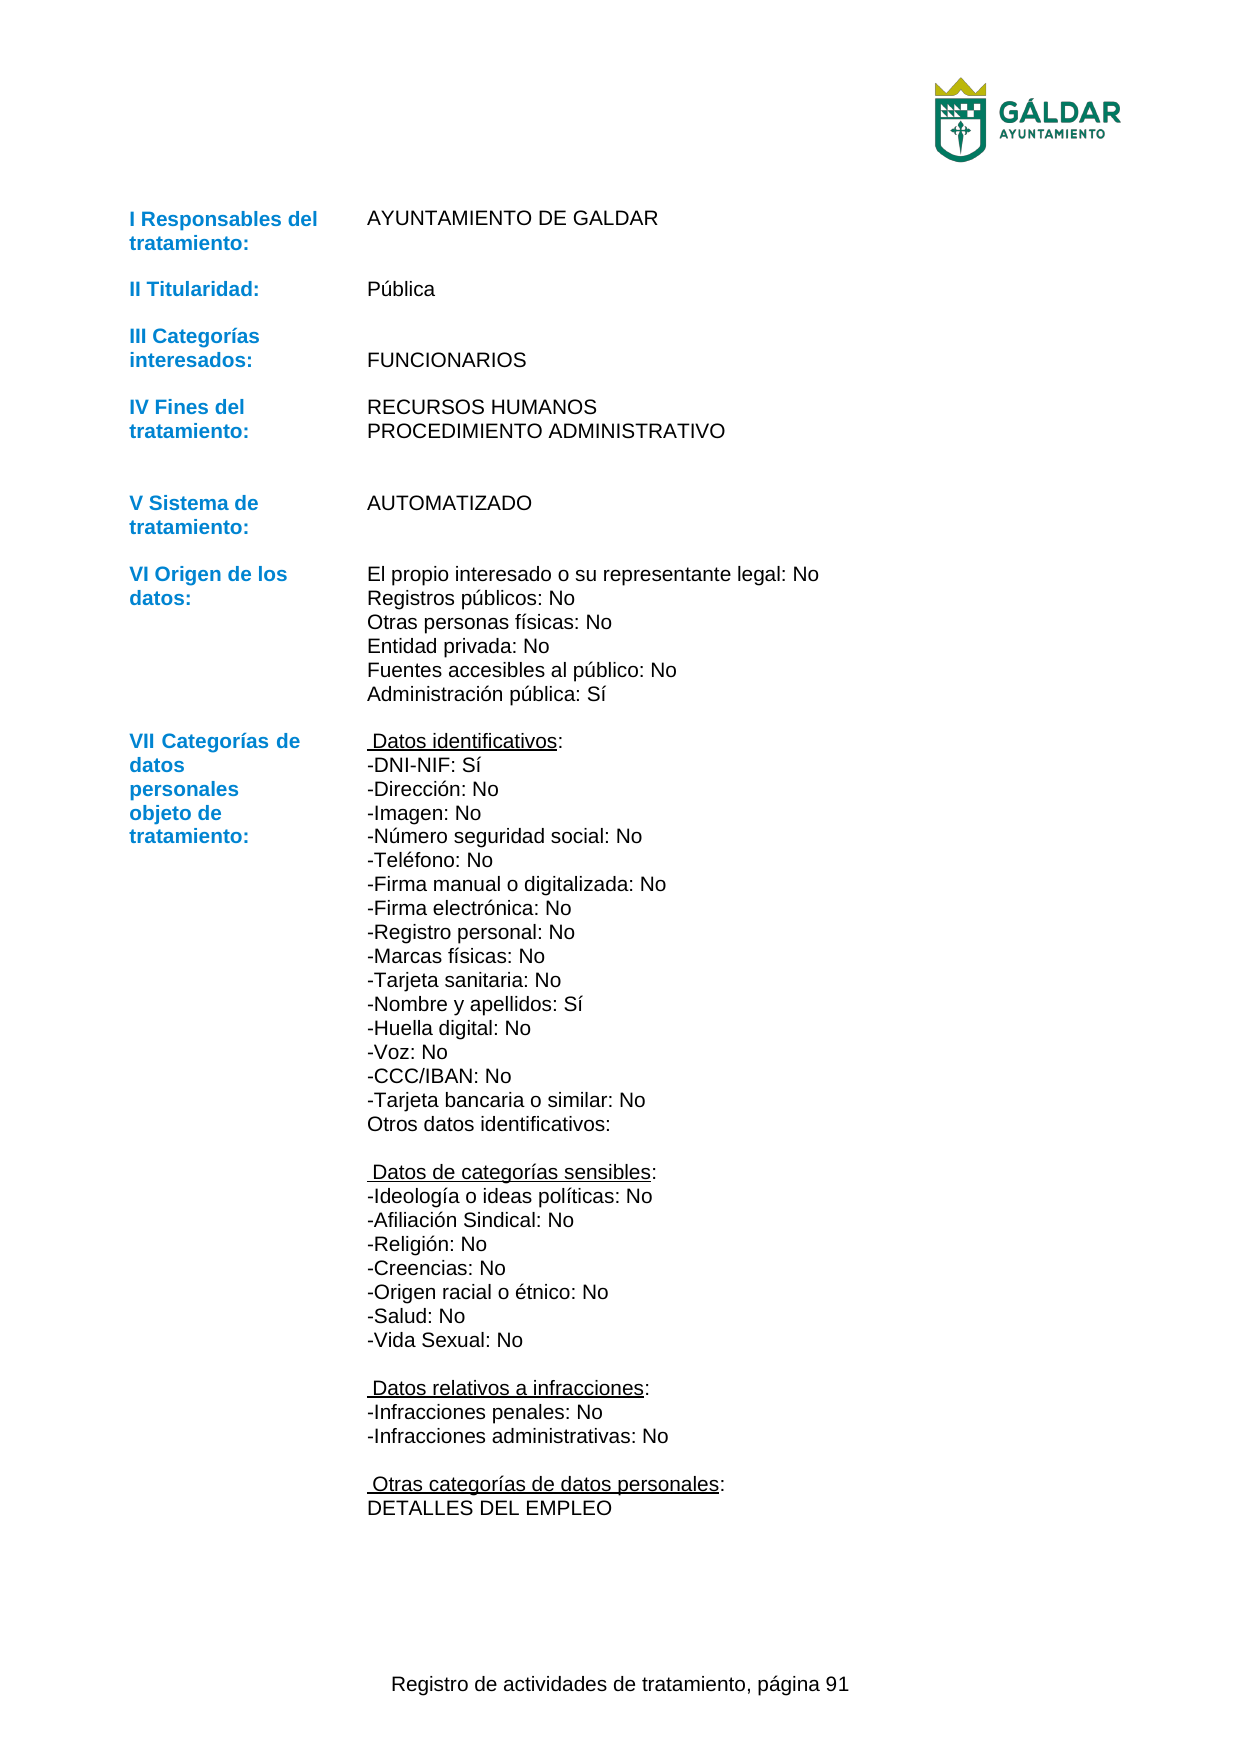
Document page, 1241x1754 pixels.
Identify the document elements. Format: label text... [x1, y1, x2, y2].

table_cell El propio interesado o su representante legal: No Registros públicos: No Otras personas físicas: No Entidad privada: No Fuentes accesibles al público: No Administración pública: Sí [342, 550, 840, 717]
table_cell II Titularidad: [108, 265, 342, 313]
picture [932, 75, 1122, 164]
table_header AYUNTAMIENTO DE GALDAR [342, 206, 840, 265]
table_cell Pública [342, 265, 840, 313]
table_cell V Sistema de tratamiento: [108, 467, 342, 550]
table_cell IV Fines del tratamiento: [108, 384, 342, 467]
table_cell III Categorías interesados: [108, 313, 342, 383]
table_cell Datos identificativos: -DNI-NIF: Sí -Dirección: No -Imagen: No -Número seguridad social: No -Teléfono: No -Firma manual o digitalizada: No -Firma electrónica: No -Registro personal: No -Marcas físicas: No -Tarjeta sanitaria: No -Nombre y apellidos: Sí -Huella digital: No -Voz: No -CCC/IBAN: No -Tarjeta bancaria o similar: No Otros datos identificativos: Datos de categorías sensibles: -Ideología o ideas políticas: No -Afiliación Sindical: No -Religión: No -Creencias: No -Origen racial o étnico: No -Salud: No -Vida Sexual: No Datos relativos a infracciones: -Infracciones penales: No -Infracciones administrativas: No Otras categorías de datos personales: DETALLES DEL EMPLEO [342, 717, 840, 1519]
table_header I Responsables del tratamiento: [108, 206, 342, 265]
table_cell VII Categorías de datos personales objeto de tratamiento: [108, 717, 342, 1519]
table_cell VI Origen de los datos: [108, 550, 342, 717]
table_cell FUNCIONARIOS [342, 313, 840, 383]
table_cell AUTOMATIZADO [342, 467, 840, 550]
table_cell RECURSOS HUMANOS PROCEDIMIENTO ADMINISTRATIVO [342, 384, 840, 467]
